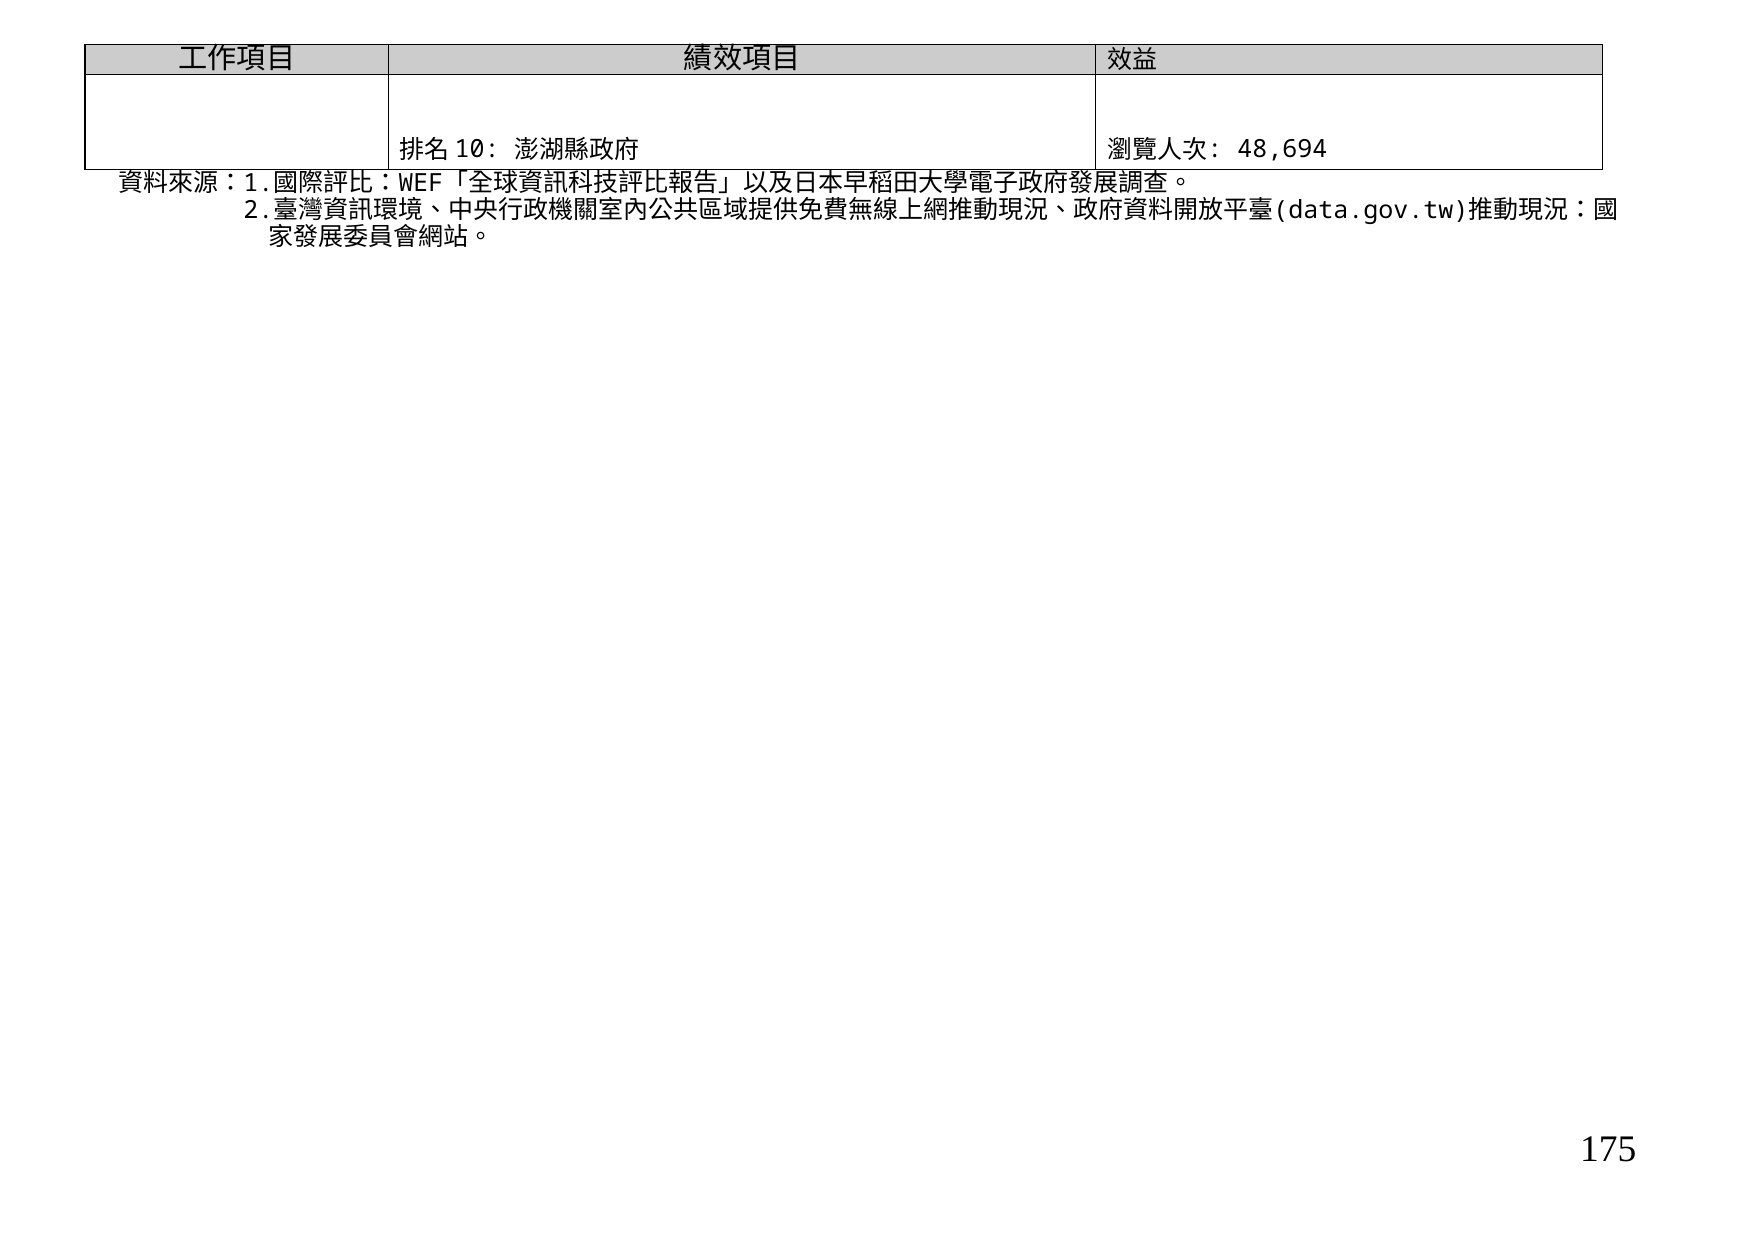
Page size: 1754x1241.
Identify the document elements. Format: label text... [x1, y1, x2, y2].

table_header 工作項目 [86, 45, 388, 74]
table_header 績效項目 [389, 45, 1095, 74]
table_cell 排名10: 澎湖縣政府 [389, 75, 1095, 169]
table_cell [86, 75, 388, 169]
table_header 效益 [1096, 45, 1602, 74]
text 2.臺灣資訊環境、中央行政機關室內公共區域提供免費無線上網推動現況、政府資料開放平臺(data.gov.tw)推動現況：國家發展委員會網站。 [118, 197, 1636, 251]
text 資料來源：1.國際評比：WEF「全球資訊科技評比報告」以及日本早稻田大學電子政府發展調查。 [118, 170, 1636, 197]
table_cell 瀏覽人次: 48,694 [1096, 75, 1602, 169]
